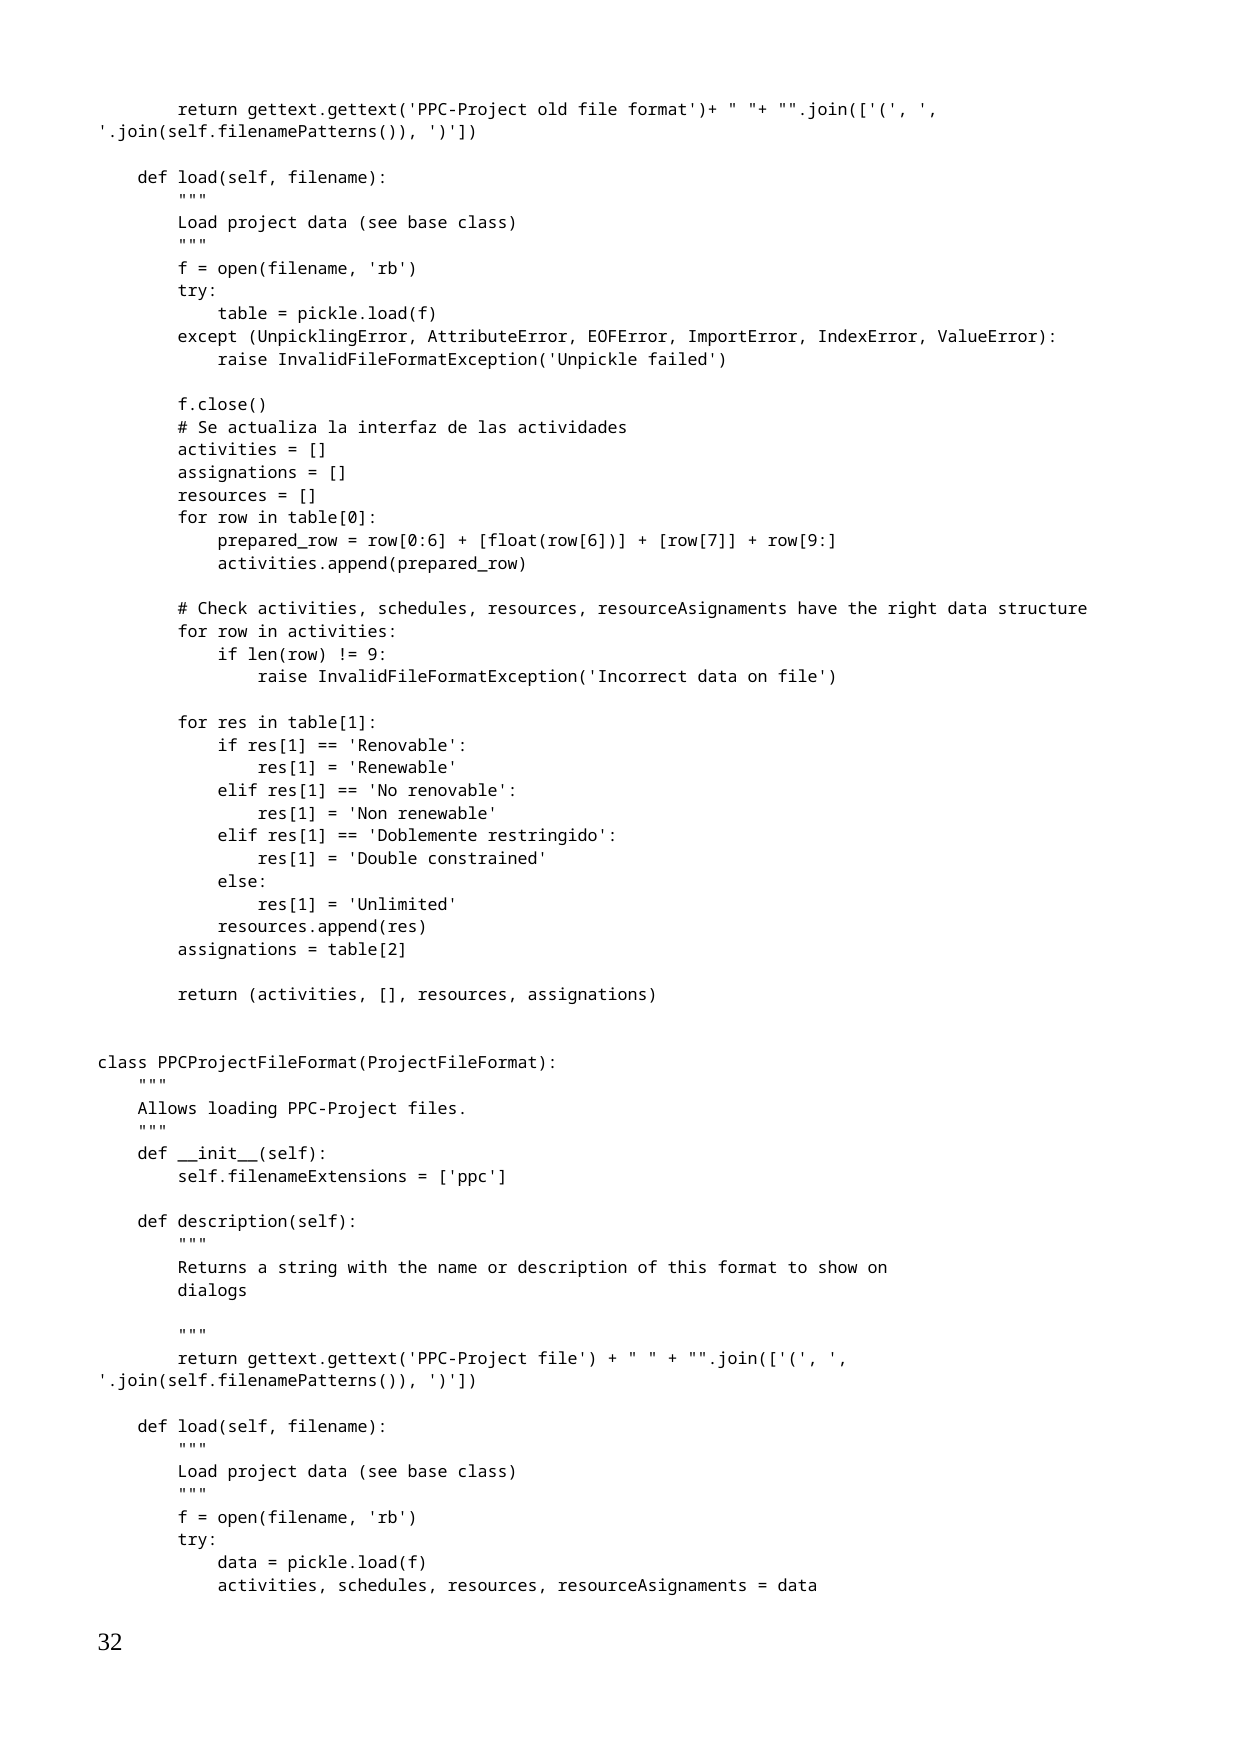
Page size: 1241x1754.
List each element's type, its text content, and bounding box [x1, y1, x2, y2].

text """ [97, 1119, 1113, 1142]
text try: [97, 279, 1113, 302]
text activities, schedules, resources, resourceAsignaments = data [97, 1573, 1113, 1596]
text return gettext.gettext('PPC-Project file') + " " + "".join(['(', ', '.join(self.filenamePatterns()), ')']) [97, 1346, 1113, 1392]
text try: [97, 1528, 1113, 1551]
text """ [97, 1483, 1113, 1505]
text if len(row) != 9: [97, 642, 1113, 665]
text f = open(filename, 'rb') [97, 256, 1113, 279]
text for res in table[1]: [97, 711, 1113, 733]
text """ [97, 188, 1113, 211]
text for row in activities: [97, 620, 1113, 642]
text Load project data (see base class) [97, 211, 1113, 234]
text class PPCProjectFileFormat(ProjectFileFormat): [97, 1051, 1113, 1074]
text return gettext.gettext('PPC-Project old file format')+ " "+ "".join(['(', ', '.join(self.filenamePatterns()), ')']) [97, 97, 1113, 143]
text raise InvalidFileFormatException('Unpickle failed') [97, 347, 1113, 370]
text assignations = [] [97, 461, 1113, 483]
text assignations = table[2] [97, 938, 1113, 960]
text Load project data (see base class) [97, 1460, 1113, 1483]
text def __init__(self): [97, 1142, 1113, 1165]
text prepared_row = row[0:6] + [float(row[6])] + [row[7]] + row[9:] [97, 529, 1113, 552]
text # Check activities, schedules, resources, resourceAsignaments have the right data structure [97, 597, 1113, 620]
text res[1] = 'Renewable' [97, 756, 1113, 779]
text raise InvalidFileFormatException('Incorrect data on file') [97, 665, 1113, 688]
text def load(self, filename): [97, 166, 1113, 188]
text for row in table[0]: [97, 506, 1113, 529]
text """ [97, 234, 1113, 256]
text except (UnpicklingError, AttributeError, EOFError, ImportError, IndexError, ValueError): [97, 324, 1113, 347]
text data = pickle.load(f) [97, 1551, 1113, 1573]
text Allows loading PPC-Project files. [97, 1097, 1113, 1119]
text def load(self, filename): [97, 1414, 1113, 1437]
text elif res[1] == 'No renovable': [97, 779, 1113, 801]
text def description(self): [97, 1210, 1113, 1233]
text resources = [] [97, 483, 1113, 506]
text self.filenameExtensions = ['ppc'] [97, 1165, 1113, 1187]
text return (activities, [], resources, assignations) [97, 983, 1113, 1006]
text res[1] = 'Non renewable' [97, 801, 1113, 824]
text # Se actualiza la interfaz de las actividades [97, 415, 1113, 438]
text activities = [] [97, 438, 1113, 461]
text elif res[1] == 'Doblemente restringido': [97, 824, 1113, 847]
text Returns a string with the name or description of this format to show on [97, 1256, 1113, 1278]
text f = open(filename, 'rb') [97, 1505, 1113, 1528]
text else: [97, 869, 1113, 892]
text """ [97, 1437, 1113, 1460]
text table = pickle.load(f) [97, 302, 1113, 324]
text res[1] = 'Double constrained' [97, 847, 1113, 869]
text dialogs [97, 1278, 1113, 1301]
text f.close() [97, 393, 1113, 415]
text res[1] = 'Unlimited' [97, 892, 1113, 915]
text """ [97, 1074, 1113, 1097]
text resources.append(res) [97, 915, 1113, 938]
text if res[1] == 'Renovable': [97, 733, 1113, 756]
text """ [97, 1324, 1113, 1346]
text """ [97, 1233, 1113, 1256]
text activities.append(prepared_row) [97, 552, 1113, 574]
